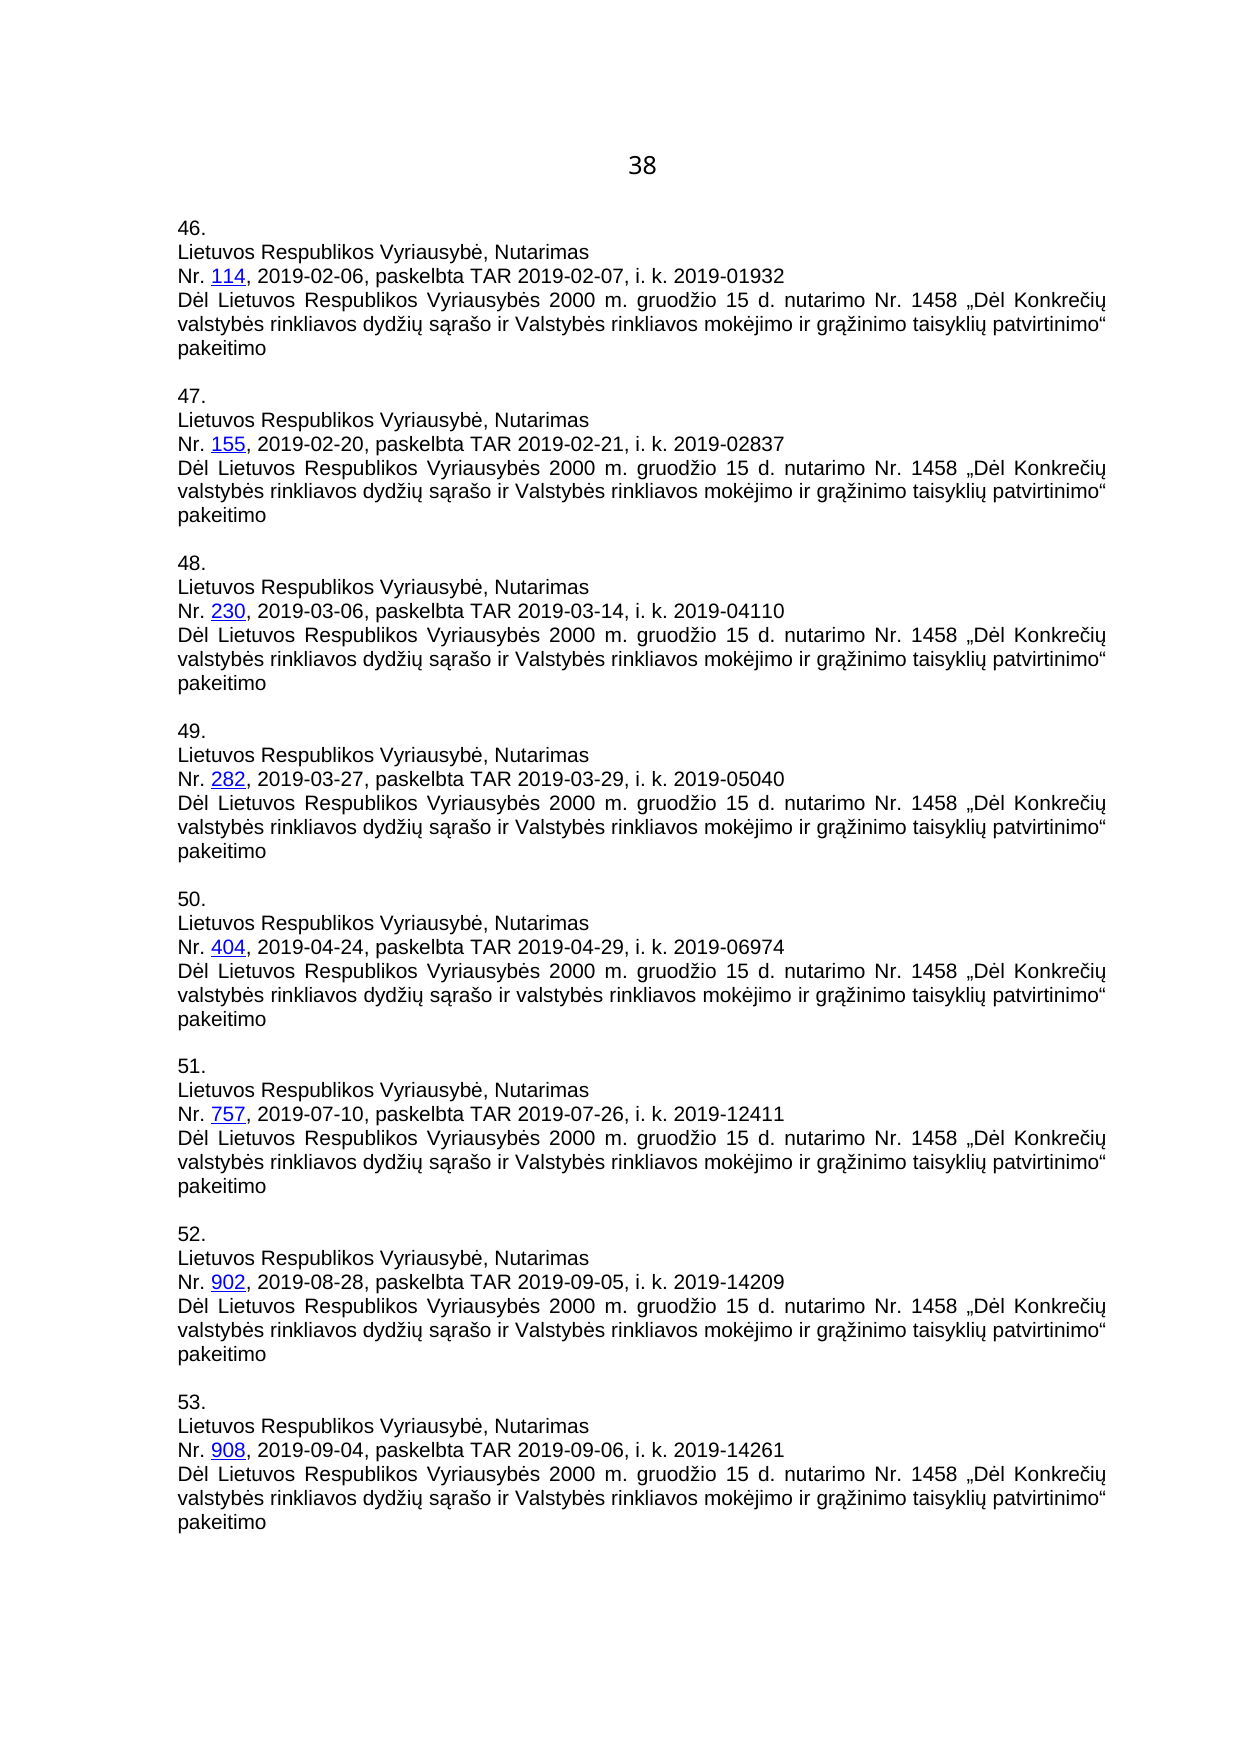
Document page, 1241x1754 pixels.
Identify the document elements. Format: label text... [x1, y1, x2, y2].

text Lietuvos Respublikos Vyriausybė, Nutarimas [177, 911, 1107, 934]
text Lietuvos Respublikos Vyriausybė, Nutarimas [177, 1246, 1107, 1270]
text Nr. 404, 2019-04-24, paskelbta TAR 2019-04-29, i. k. 2019-06974 [177, 934, 1107, 958]
text Nr. 757, 2019-07-10, paskelbta TAR 2019-07-26, i. k. 2019-12411 [177, 1102, 1107, 1126]
text Dėl Lietuvos Respublikos Vyriausybės 2000 m. gruodžio 15 d. nutarimo Nr. 1458 „Dėl Konkrečių valstybės rinkliavos dydžių sąrašo ir valstybės rinkliavos mokėjimo ir grąžinimo taisyklių patvirtinimo“ pakeitimo [177, 958, 1107, 1030]
text Nr. 230, 2019-03-06, paskelbta TAR 2019-03-14, i. k. 2019-04110 [177, 599, 1107, 623]
text Lietuvos Respublikos Vyriausybė, Nutarimas [177, 407, 1107, 431]
text Dėl Lietuvos Respublikos Vyriausybės 2000 m. gruodžio 15 d. nutarimo Nr. 1458 „Dėl Konkrečių valstybės rinkliavos dydžių sąrašo ir Valstybės rinkliavos mokėjimo ir grąžinimo taisyklių patvirtinimo“ pakeitimo [177, 455, 1107, 527]
text Lietuvos Respublikos Vyriausybė, Nutarimas [177, 1078, 1107, 1102]
text Nr. 114, 2019-02-06, paskelbta TAR 2019-02-07, i. k. 2019-01932 [177, 264, 1107, 288]
text 51. [177, 1054, 1107, 1078]
text 49. [177, 719, 1107, 743]
text Lietuvos Respublikos Vyriausybė, Nutarimas [177, 240, 1107, 264]
text Dėl Lietuvos Respublikos Vyriausybės 2000 m. gruodžio 15 d. nutarimo Nr. 1458 „Dėl Konkrečių valstybės rinkliavos dydžių sąrašo ir Valstybės rinkliavos mokėjimo ir grąžinimo taisyklių patvirtinimo“ pakeitimo [177, 1126, 1107, 1198]
text Dėl Lietuvos Respublikos Vyriausybės 2000 m. gruodžio 15 d. nutarimo Nr. 1458 „Dėl Konkrečių valstybės rinkliavos dydžių sąrašo ir Valstybės rinkliavos mokėjimo ir grąžinimo taisyklių patvirtinimo“ pakeitimo [177, 1294, 1107, 1366]
text 50. [177, 887, 1107, 911]
text Lietuvos Respublikos Vyriausybė, Nutarimas [177, 575, 1107, 599]
text Nr. 155, 2019-02-20, paskelbta TAR 2019-02-21, i. k. 2019-02837 [177, 431, 1107, 455]
text Dėl Lietuvos Respublikos Vyriausybės 2000 m. gruodžio 15 d. nutarimo Nr. 1458 „Dėl Konkrečių valstybės rinkliavos dydžių sąrašo ir Valstybės rinkliavos mokėjimo ir grąžinimo taisyklių patvirtinimo“ pakeitimo [177, 288, 1107, 359]
text Nr. 908, 2019-09-04, paskelbta TAR 2019-09-06, i. k. 2019-14261 [177, 1438, 1107, 1462]
text 47. [177, 383, 1107, 407]
text Dėl Lietuvos Respublikos Vyriausybės 2000 m. gruodžio 15 d. nutarimo Nr. 1458 „Dėl Konkrečių valstybės rinkliavos dydžių sąrašo ir Valstybės rinkliavos mokėjimo ir grąžinimo taisyklių patvirtinimo“ pakeitimo [177, 791, 1107, 863]
text 46. [177, 216, 1107, 240]
text Nr. 282, 2019-03-27, paskelbta TAR 2019-03-29, i. k. 2019-05040 [177, 767, 1107, 791]
text Nr. 902, 2019-08-28, paskelbta TAR 2019-09-05, i. k. 2019-14209 [177, 1270, 1107, 1294]
text 52. [177, 1222, 1107, 1246]
text Lietuvos Respublikos Vyriausybė, Nutarimas [177, 1414, 1107, 1438]
text Dėl Lietuvos Respublikos Vyriausybės 2000 m. gruodžio 15 d. nutarimo Nr. 1458 „Dėl Konkrečių valstybės rinkliavos dydžių sąrašo ir Valstybės rinkliavos mokėjimo ir grąžinimo taisyklių patvirtinimo“ pakeitimo [177, 1462, 1107, 1533]
text Lietuvos Respublikos Vyriausybė, Nutarimas [177, 743, 1107, 767]
text Dėl Lietuvos Respublikos Vyriausybės 2000 m. gruodžio 15 d. nutarimo Nr. 1458 „Dėl Konkrečių valstybės rinkliavos dydžių sąrašo ir Valstybės rinkliavos mokėjimo ir grąžinimo taisyklių patvirtinimo“ pakeitimo [177, 623, 1107, 695]
text 48. [177, 551, 1107, 575]
text 53. [177, 1390, 1107, 1414]
